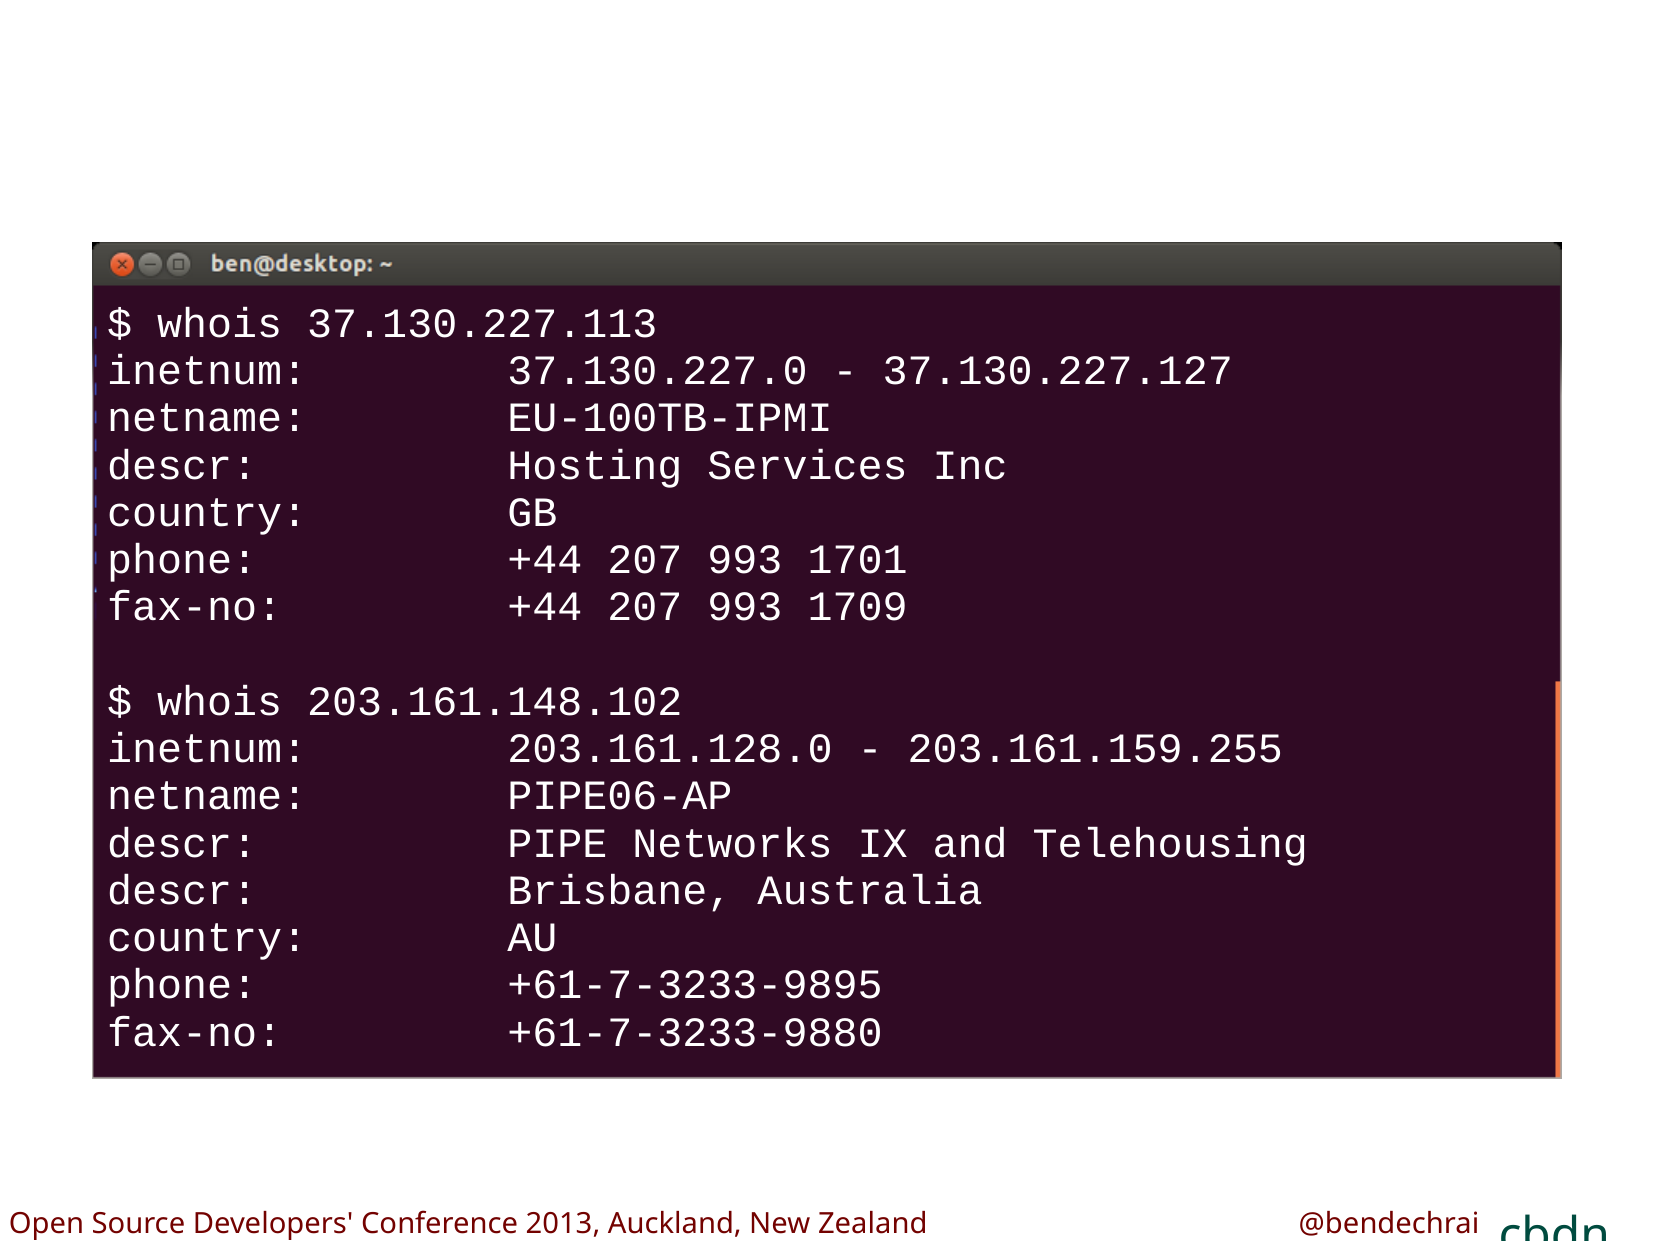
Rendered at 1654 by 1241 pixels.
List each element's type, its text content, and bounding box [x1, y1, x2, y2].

text_box $ whois 37.130.227.113 inetnum: 37.130.227.0 - 37.130.227.127 netname: EU-100TB-IPMI descr: Hosting Services Inc country: GB phone: +44 207 993 1701 fax-no: +44 207 993 1709 $ whois 203.161.148.102 inetnum: 203.161.128.0 - 203.161.159.255 netname: PIPE06-AP descr: PIPE Networks IX and Telehousing descr: Brisbane, Australia country: AU phone: +61-7-3233-9895 fax-no: +61-7-3233-9880 [92, 295, 1536, 1067]
text_box cbdn [1483, 1192, 1654, 1241]
text_box [914, 1219, 922, 1231]
text_box [914, 1198, 1283, 1241]
text_box Open Source Developers' Conference 2013, Auckland, New Zealand [0, 1194, 914, 1241]
picture [92, 242, 1562, 1079]
text_box @bendechrai [1283, 1194, 1483, 1241]
